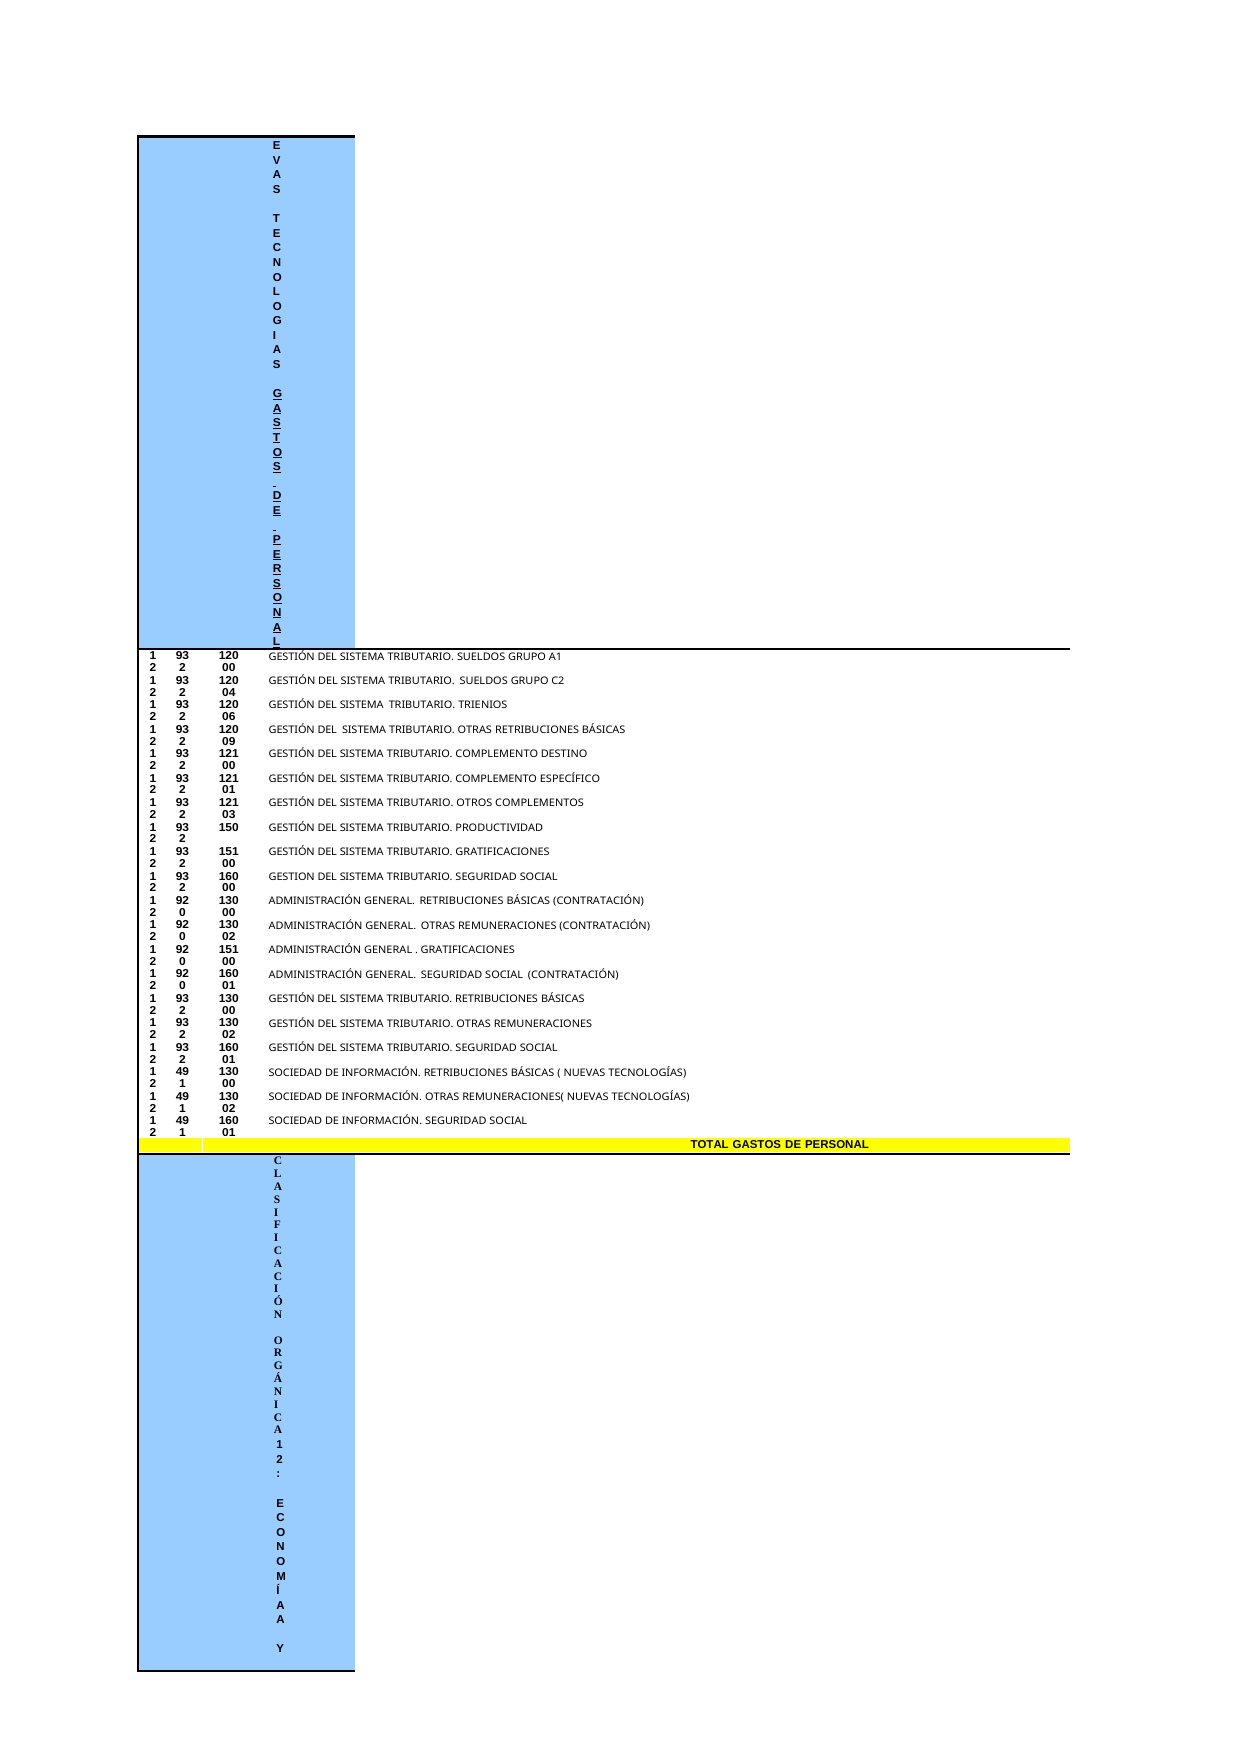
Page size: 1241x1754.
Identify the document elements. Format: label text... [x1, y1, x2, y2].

table_cell GESTIÓN DEL SISTEMA TRIBUTARIO. GRATIFICACIONES [252, 845, 1070, 870]
table_cell 491 [162, 1115, 202, 1138]
table_cell GESTION DEL SISTEMA TRIBUTARIO. SEGURIDAD SOCIAL [252, 870, 1070, 894]
table_cell 13002 [203, 1090, 252, 1114]
table_cell 12009 [203, 723, 252, 747]
table_cell [139, 1138, 162, 1152]
table_cell 12006 [203, 699, 252, 723]
table_cell [162, 1138, 202, 1152]
table_cell TOTAL GASTOS DE PERSONAL [252, 1138, 1070, 1152]
table_cell GESTIÓN DEL SISTEMA TRIBUTARIO. OTROS COMPLEMENTOS [252, 796, 1070, 821]
table_cell ADMINISTRACIÓN GENERAL. OTRAS REMUNERACIONES (CONTRATACIÓN) [252, 919, 1070, 943]
table_cell SOCIEDAD DE INFORMACIÓN. SEGURIDAD SOCIAL [252, 1115, 1070, 1138]
table_cell 12 [139, 968, 162, 992]
table_cell 932 [162, 650, 202, 674]
table_cell [203, 1138, 252, 1152]
table_cell 12 [139, 870, 162, 894]
table_cell 920 [162, 968, 202, 992]
table_cell 13000 [203, 1066, 252, 1090]
table_cell 12 [139, 943, 162, 968]
table_cell 920 [162, 894, 202, 919]
table_cell GESTIÓN DEL SISTEMA TRIBUTARIO. PRODUCTIVIDAD [252, 821, 1070, 845]
table_cell 12004 [203, 674, 252, 698]
table_cell 15100 [203, 845, 252, 870]
table_cell 932 [162, 845, 202, 870]
table_cell 13002 [203, 1017, 252, 1041]
table_cell CLASIFICACIÓN ORGÁNICA 12: ECONOMÍAA Y [139, 1155, 355, 1670]
table_cell 12 [139, 1090, 162, 1114]
table_cell 12 [139, 992, 162, 1017]
table_cell 932 [162, 723, 202, 747]
table_cell 12000 [203, 650, 252, 674]
table_cell 12 [139, 845, 162, 870]
table_cell 13000 [203, 894, 252, 919]
table_cell 491 [162, 1090, 202, 1114]
table_cell 920 [162, 943, 202, 968]
table_cell 12 [139, 1041, 162, 1066]
table_cell GESTIÓN DEL SISTEMA TRIBUTARIO. OTRAS RETRIBUCIONES BÁSICAS [252, 723, 1070, 747]
table_cell 932 [162, 699, 202, 723]
table_cell 12103 [203, 796, 252, 821]
table_cell GESTIÓN DEL SISTEMA TRIBUTARIO. COMPLEMENTO ESPECÍFICO [252, 772, 1070, 796]
table_cell 15100 [203, 943, 252, 968]
table_cell GESTIÓN DEL SISTEMA TRIBUTARIO. SEGURIDAD SOCIAL [252, 1041, 1070, 1066]
table_cell 16001 [203, 968, 252, 992]
table_cell 12 [139, 1115, 162, 1138]
table_cell ADMINISTRACIÓN GENERAL . GRATIFICACIONES [252, 943, 1070, 968]
table_cell 12 [139, 748, 162, 772]
table_cell ADMINISTRACIÓN GENERAL. RETRIBUCIONES BÁSICAS (CONTRATACIÓN) [252, 894, 1070, 919]
table_cell 932 [162, 992, 202, 1017]
table_cell 932 [162, 1041, 202, 1066]
table_cell ADMINISTRACIÓN GENERAL. SEGURIDAD SOCIAL (CONTRATACIÓN) [252, 968, 1070, 992]
table_cell 932 [162, 772, 202, 796]
table_cell 12 [139, 919, 162, 943]
table_cell 932 [162, 674, 202, 698]
table_cell 491 [162, 1066, 202, 1090]
table_cell 932 [162, 870, 202, 894]
table_cell SOCIEDAD DE INFORMACIÓN. RETRIBUCIONES BÁSICAS ( NUEVAS TECNOLOGÍAS) [252, 1066, 1070, 1090]
table_cell 13000 [203, 992, 252, 1017]
table_cell 12 [139, 821, 162, 845]
table_cell 932 [162, 796, 202, 821]
table_cell 12 [139, 723, 162, 747]
table_cell 12 [139, 699, 162, 723]
table_cell GESTIÓN DEL SISTEMA TRIBUTARIO. OTRAS REMUNERACIONES [252, 1017, 1070, 1041]
table_cell GESTIÓN DEL SISTEMA TRIBUTARIO. TRIENIOS [252, 699, 1070, 723]
table_cell 12 [139, 796, 162, 821]
table_cell 150 [203, 821, 252, 845]
table_cell 12 [139, 772, 162, 796]
table_cell 12 [139, 894, 162, 919]
table_cell 12 [139, 650, 162, 674]
table_cell 13002 [203, 919, 252, 943]
table_cell GESTIÓN DEL SISTEMA TRIBUTARIO. SUELDOS GRUPO C2 [252, 674, 1070, 698]
table_cell GESTIÓN DEL SISTEMA TRIBUTARIO. RETRIBUCIONES BÁSICAS [252, 992, 1070, 1017]
table_cell SOCIEDAD DE INFORMACIÓN. OTRAS REMUNERACIONES( NUEVAS TECNOLOGÍAS) [252, 1090, 1070, 1114]
table_cell GESTIÓN DEL SISTEMA TRIBUTARIO. SUELDOS GRUPO A1 [252, 650, 1070, 674]
table_cell 932 [162, 821, 202, 845]
table_cell 920 [162, 919, 202, 943]
table_cell 932 [162, 1017, 202, 1041]
table_cell 12100 [203, 748, 252, 772]
table_cell 16000 [203, 870, 252, 894]
table_cell 16001 [203, 1041, 252, 1066]
table_cell 12 [139, 674, 162, 698]
table_cell 12 [139, 1017, 162, 1041]
table_cell 932 [162, 748, 202, 772]
table_cell 12 [139, 1066, 162, 1090]
table_cell 12101 [203, 772, 252, 796]
table_header EVAS TECNOLOGIAS GASTOS DE PERSONAL [139, 138, 355, 648]
table_cell 16001 [203, 1115, 252, 1138]
table_cell GESTIÓN DEL SISTEMA TRIBUTARIO. COMPLEMENTO DESTINO [252, 748, 1070, 772]
